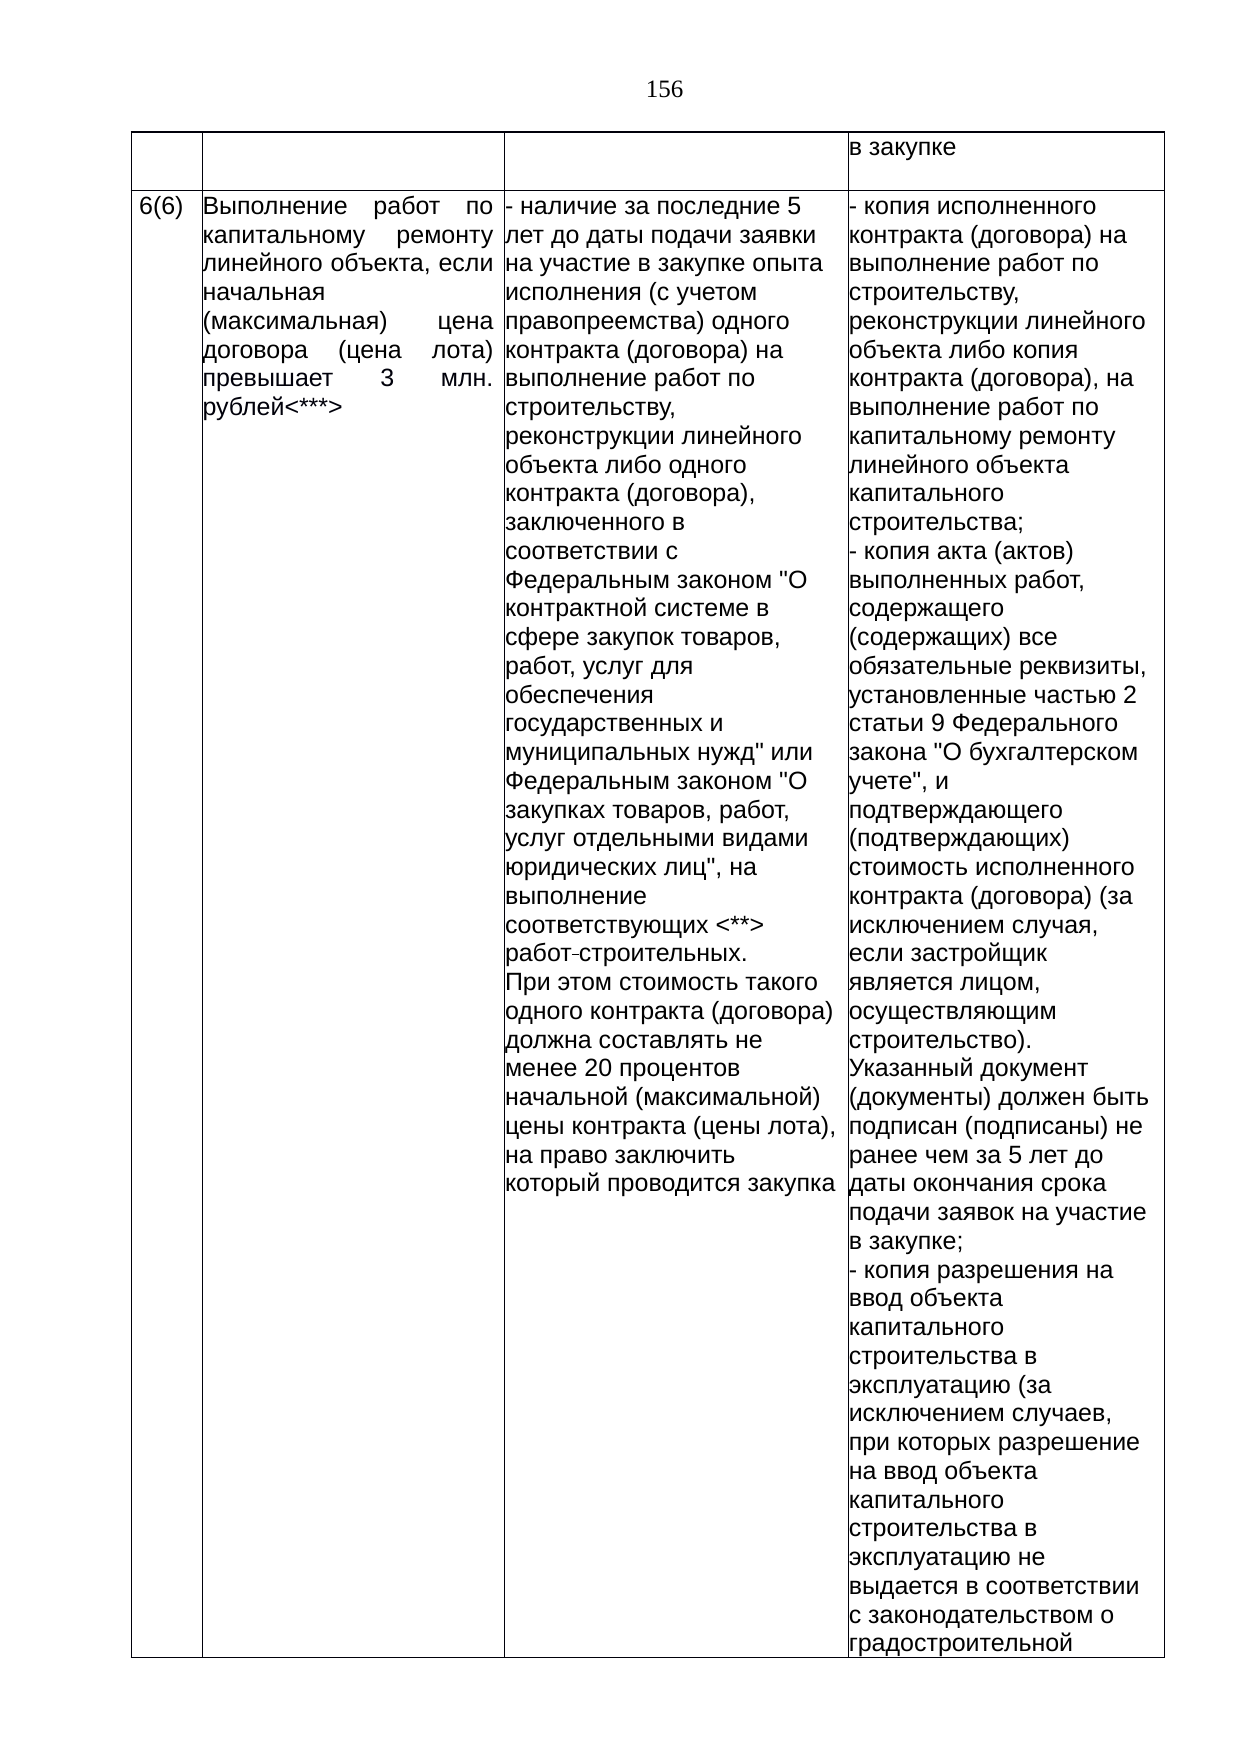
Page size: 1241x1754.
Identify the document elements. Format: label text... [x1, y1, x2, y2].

table_cell [203, 133, 504, 190]
table_cell [132, 133, 202, 190]
table_cell - копия исполненного контракта (договора) на выполнение работ по строительству, реконструкции линейного объекта либо копия контракта (договора), на выполнение работ по капитальному ремонту линейного объекта капитального строительства; - копия акта (актов) выполненных работ, содержащего (содержащих) все обязательные реквизиты, установленные частью 2 статьи 9 Федерального закона "О бухгалтерском учете", и подтверждающего (подтверждающих) стоимость исполненного контракта (договора) (за исключением случая, если застройщик является лицом, осуществляющим строительство). Указанный документ (документы) должен быть подписан (подписаны) не ранее чем за 5 лет до даты окончания срока подачи заявок на участие в закупке; - копия разрешения на ввод объекта капитального строительства в эксплуатацию (за исключением случаев, при которых разрешение на ввод объекта капитального строительства в эксплуатацию не выдается в соответствии с законодательством о градостроительной [849, 191, 1164, 1657]
table_cell - наличие за последние 5 лет до даты подачи заявки на участие в закупке опыта исполнения (с учетом правопреемства) одного контракта (договора) на выполнение работ по строительству, реконструкции линейного объекта либо одного контракта (договора), заключенного в соответствии с Федеральным законом "О контрактной системе в сфере закупок товаров, работ, услуг для обеспечения государственных и муниципальных нужд" или Федеральным законом "О закупках товаров, работ, услуг отдельными видами юридических лиц", на выполнение соответствующих <**> работ строительных. При этом стоимость такого одного контракта (договора) должна составлять не менее 20 процентов начальной (максимальной) цены контракта (цены лота), на право заключить который проводится закупка [505, 191, 848, 1657]
table_cell Выполнение работ по капитальному ремонту линейного объекта, если начальная (максимальная) цена договора (цена лота) превышает 3 млн. рублей<***> [203, 191, 504, 1657]
table_cell [505, 133, 848, 190]
table_cell в закупке [849, 133, 1164, 190]
table_cell 6(6) [132, 191, 202, 1657]
